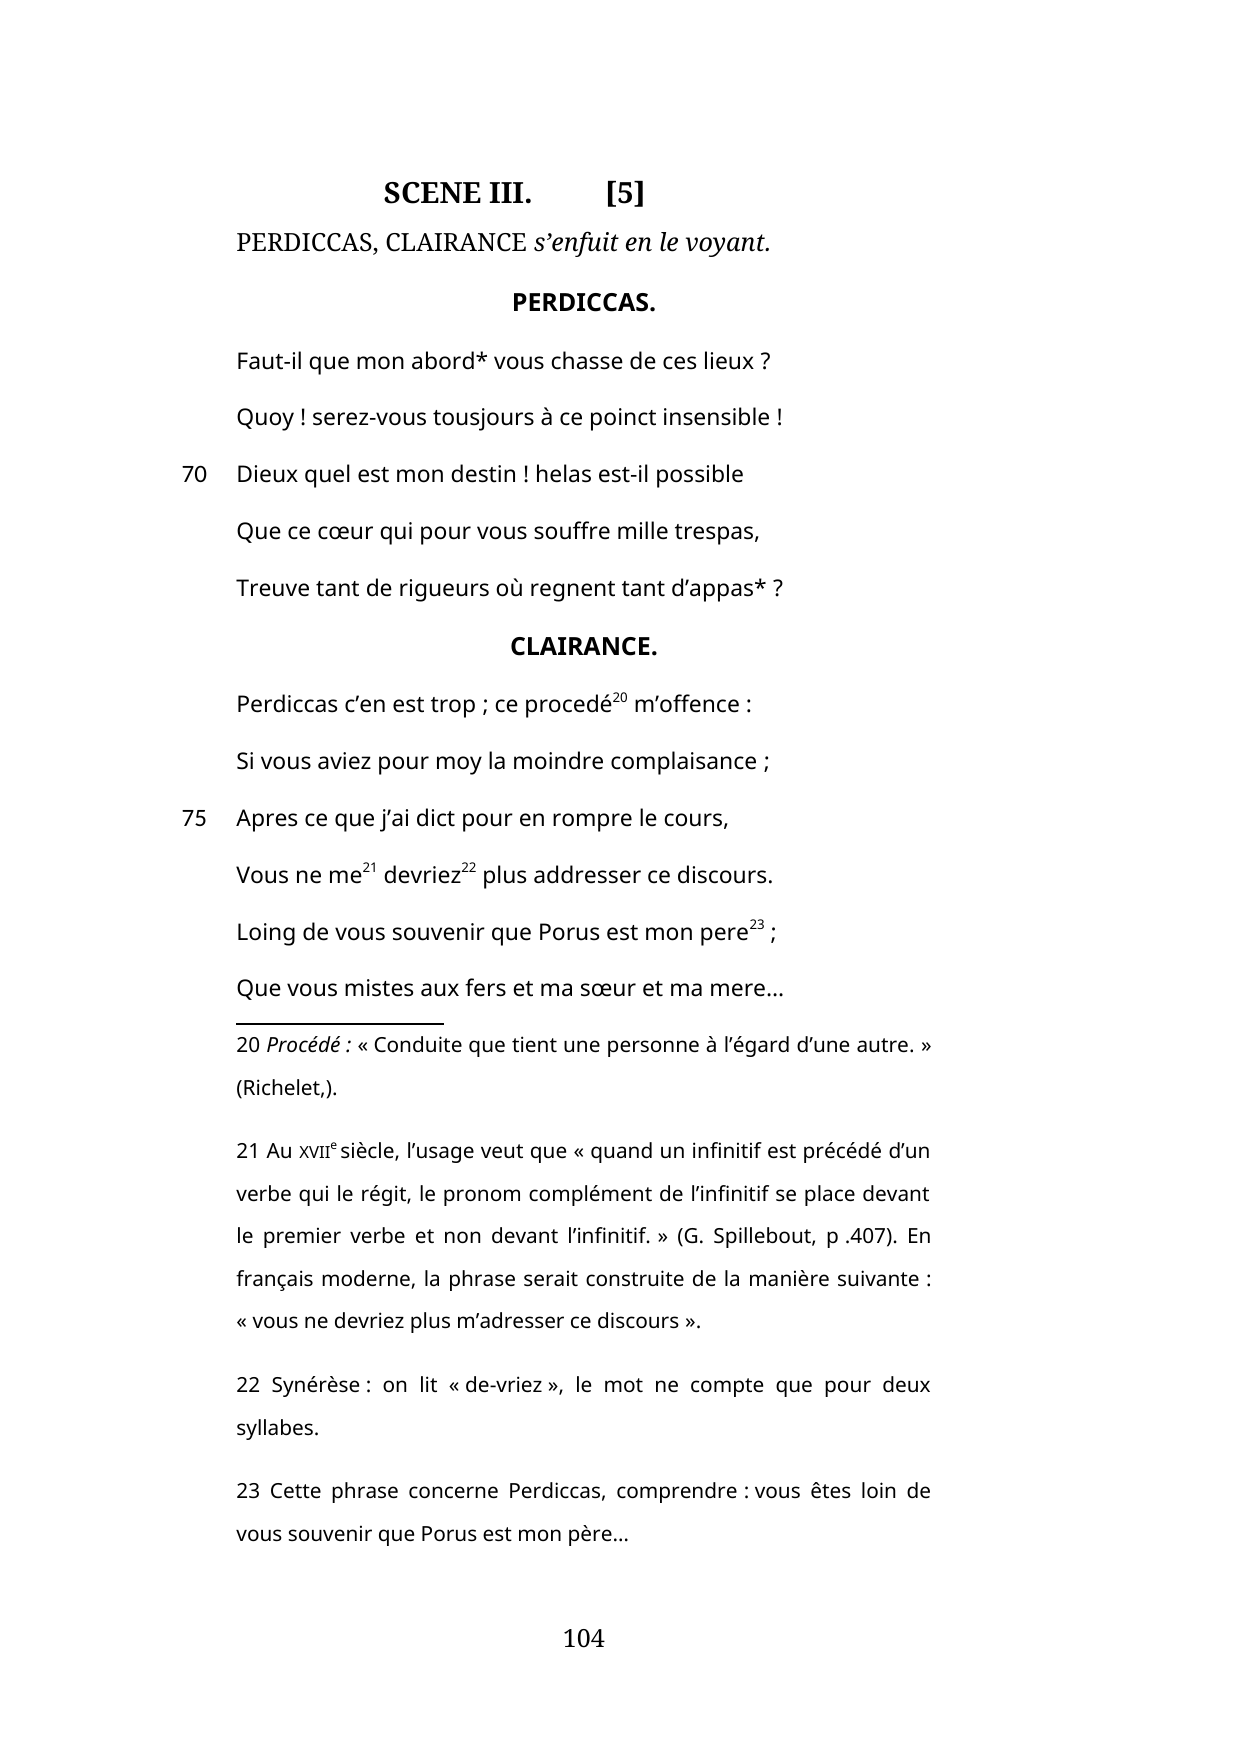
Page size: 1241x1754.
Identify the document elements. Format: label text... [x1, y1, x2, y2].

text Au xviie siècle, l’usage veut que « quand un infinitif est précédé d’un verbe qui le régit, le pronom complément de l’infinitif se place devant le premier verbe et non devant l’infinitif. » (G. Spillebout, p .407). En français moderne, la phrase serait construite de la manière suivante : « vous ne devriez plus m’adresser ce discours ». [236, 1136, 931, 1335]
text Perdiccas c’en est trop ; ce procedé m’offence : [236, 688, 931, 720]
text Cette phrase concerne Perdiccas, comprendre : vous êtes loin de vous souvenir que Porus est mon père… [236, 1476, 931, 1547]
text Que vous mistes aux fers et ma sœur et ma mere… [236, 972, 931, 1003]
text Loing de vous souvenir que Porus est mon pere ; [236, 916, 931, 947]
text CLAIRANCE. [236, 628, 931, 662]
text Synérèse : on lit « de-vriez », le mot ne compte que pour deux syllabes. [236, 1370, 931, 1441]
text SCENE III. [5] [313, 173, 931, 212]
text Si vous aviez pour moy la moindre complaisance ; [236, 745, 931, 776]
text Procédé : « Conduite que tient une personne à l’égard d’une autre. » (Richelet,). [236, 1030, 931, 1101]
text Que ce cœur qui pour vous souffre mille trespas, [236, 515, 931, 546]
text Dieux quel est mon destin ! helas est-il possible [236, 458, 931, 489]
text Vous ne me devriez plus addresser ce discours. [236, 859, 931, 890]
text Quoy ! serez-vous tousjours à ce poinct insensible ! [236, 401, 931, 433]
text PERDICCAS. [236, 284, 931, 319]
text Faut-il que mon abord* vous chasse de ces lieux ? [236, 344, 931, 376]
text PERDICCAS, CLAIRANCE s’enfuit en le voyant. [236, 224, 931, 259]
text Apres ce que j’ai dict pour en rompre le cours, [236, 802, 931, 833]
text Treuve tant de rigueurs où regnent tant d’appas* ? [236, 572, 931, 603]
